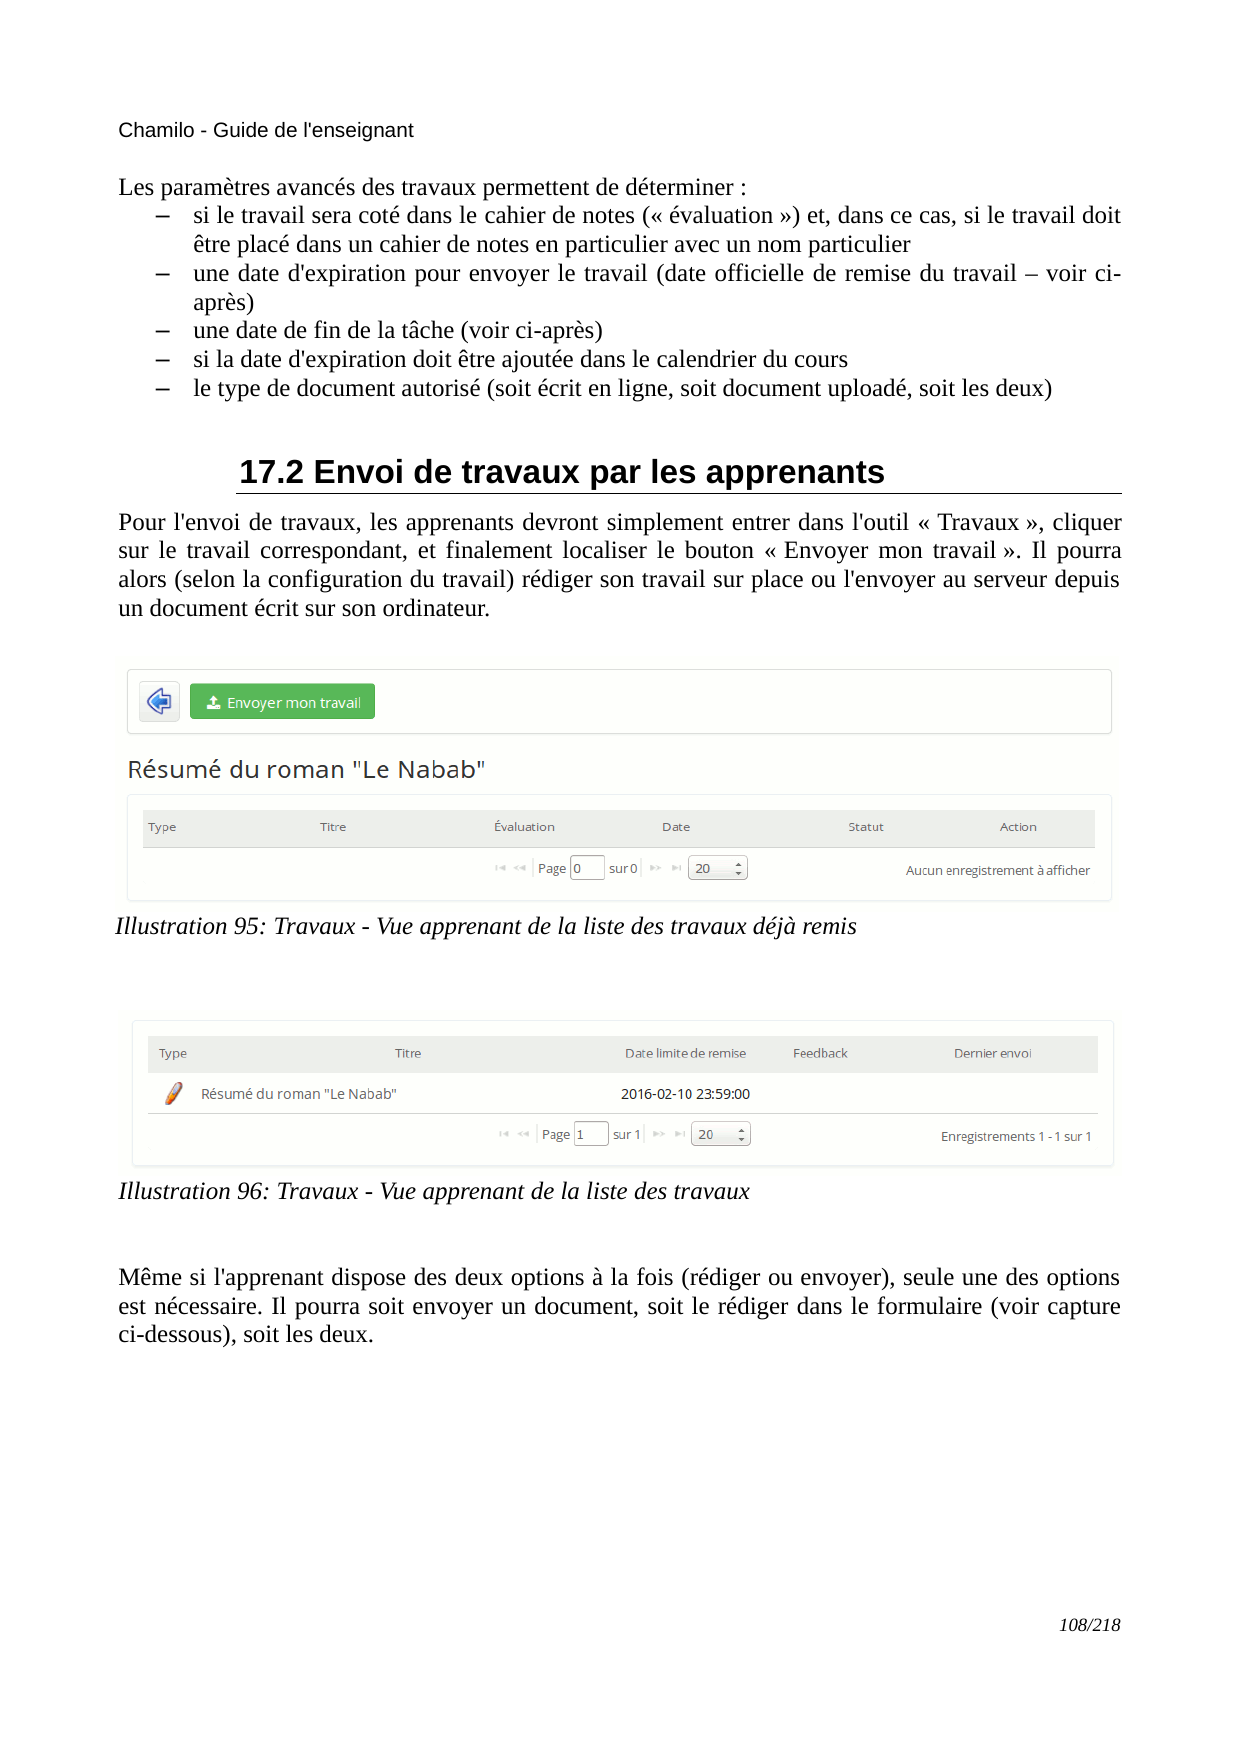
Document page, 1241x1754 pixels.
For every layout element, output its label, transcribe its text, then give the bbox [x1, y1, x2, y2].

list si la date d'expiration doit être ajoutée dans le calendrier du cours [156, 344, 1122, 373]
text Illustration 96: Travaux - Vue apprenant de la liste des travaux [118, 1176, 1122, 1204]
text Illustration 95: Travaux - Vue apprenant de la liste des travaux déjà remis [115, 912, 1119, 940]
picture [118, 1010, 1122, 1176]
text Les paramètres avancés des travaux permettent de déterminer : [118, 172, 1122, 200]
list si le travail sera coté dans le cahier de notes (« évaluation ») et, dans ce cas, si le travail doit être placé dans un cahier de notes en particulier avec un nom particulier [156, 200, 1122, 258]
list une date d'expiration pour envoyer le travail (date officielle de remise du travail – voir ci-après) [156, 258, 1122, 315]
subtitle Envoi de travaux par les apprenants [236, 449, 1122, 493]
list une date de fin de la tâche (voir ci-après) [156, 315, 1122, 344]
text Pour l'envoi de travaux, les apprenants devront simplement entrer dans l'outil « Travaux », cliquer sur le travail correspondant, et finalement localiser le bouton « Envoyer mon travail ». Il pourra alors (selon la configuration du travail) rédiger son travail sur place ou l'envoyer au serveur depuis un document écrit sur son ordinateur. [118, 507, 1122, 622]
picture [115, 656, 1119, 912]
text Même si l'apprenant dispose des deux options à la fois (rédiger ou envoyer), seule une des options est nécessaire. Il pourra soit envoyer un document, soit le rédiger dans le formulaire (voir capture ci-dessous), soit les deux. [118, 1262, 1122, 1348]
list le type de document autorisé (soit écrit en ligne, soit document uploadé, soit les deux) [156, 373, 1122, 402]
